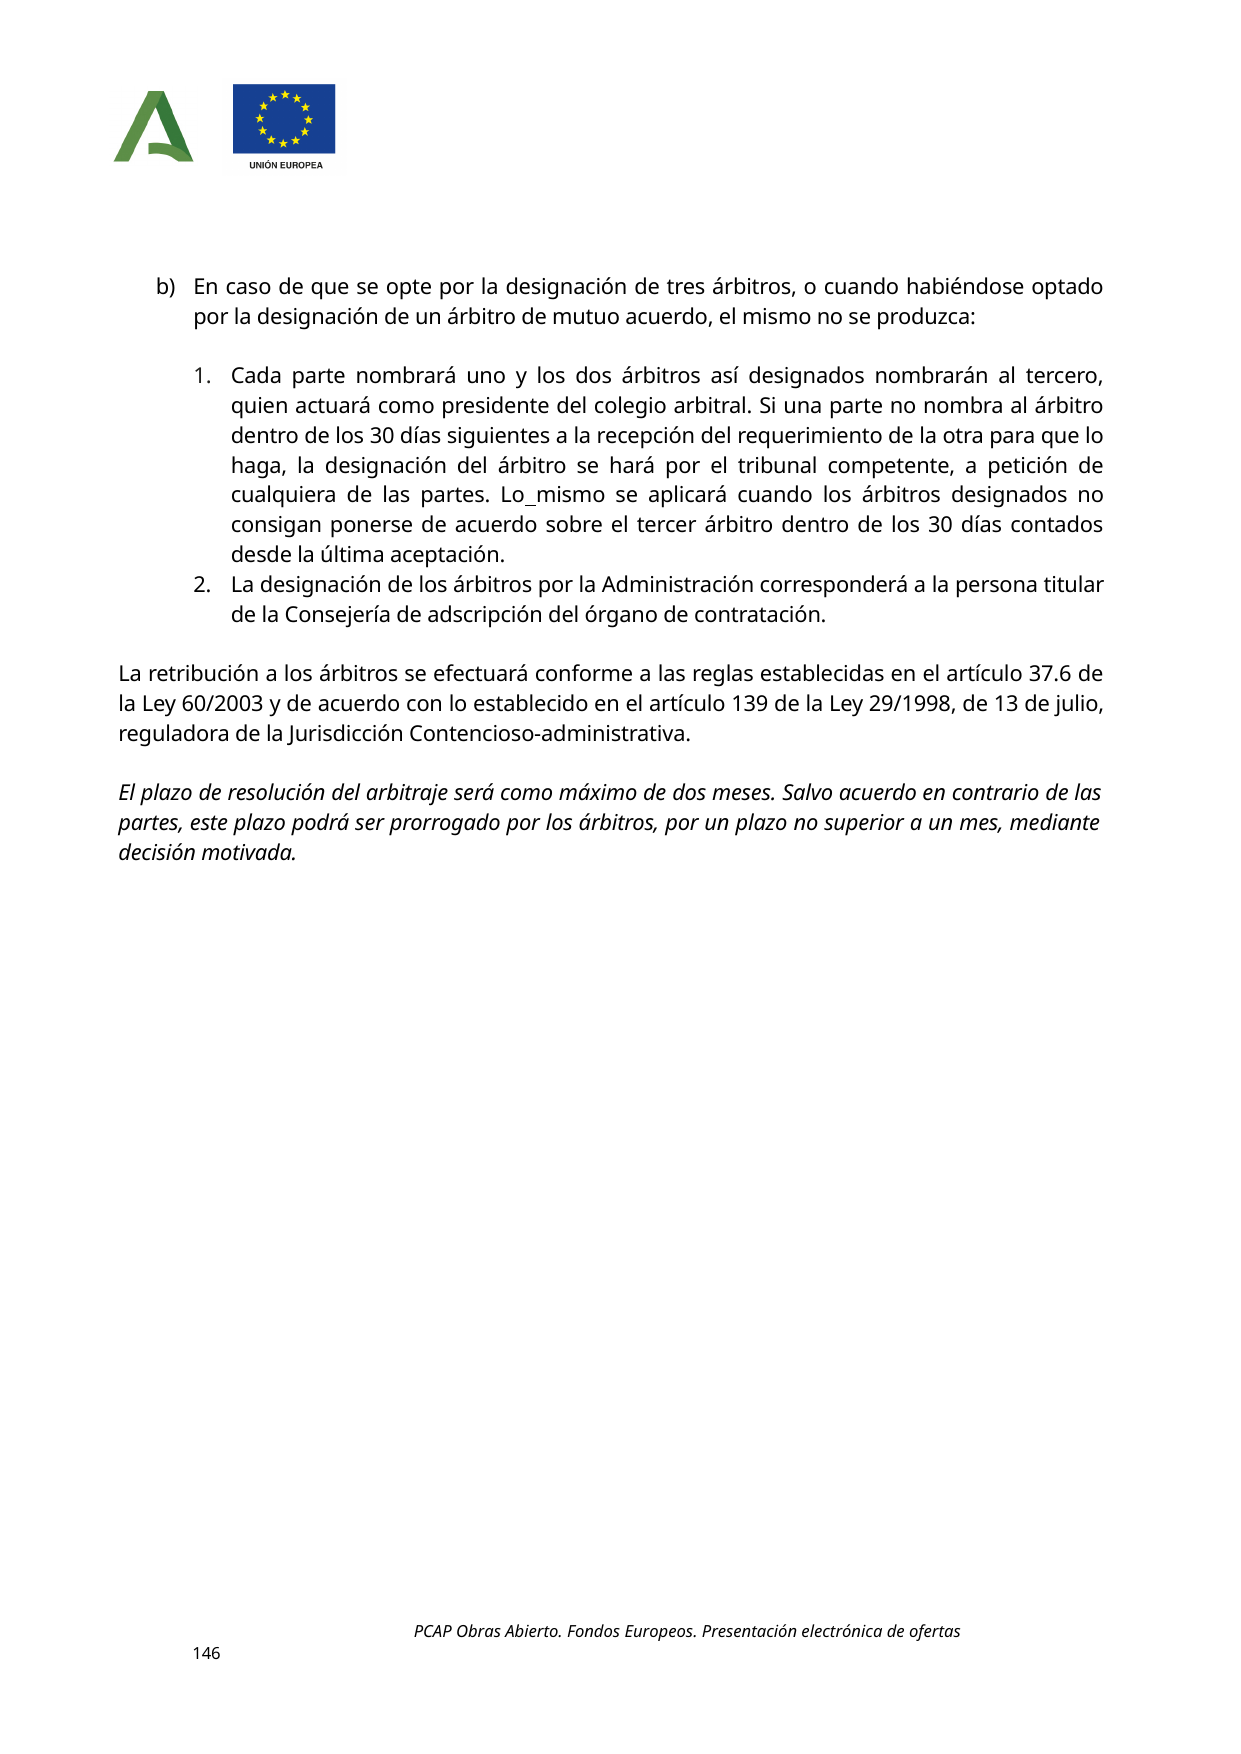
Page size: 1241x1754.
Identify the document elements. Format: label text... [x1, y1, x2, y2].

picture [221, 78, 347, 176]
list Cada parte nombrará uno y los dos árbitros así designados nombrarán al tercero, quien actuará como presidente del colegio arbitral. Si una parte no nombra al árbitro dentro de los 30 días siguientes a la recepción del requerimiento de la otra para que lo haga, la designación del árbitro se hará por el tribunal competente, a petición de cualquiera de las partes. Lo mismo se aplicará cuando los árbitros designados no consigan ponerse de acuerdo sobre el tercer árbitro dentro de los 30 días contados desde la última aceptación. [193, 360, 1104, 569]
text El plazo de resolución del arbitraje será como máximo de dos meses. Salvo acuerdo en contrario de las partes, este plazo podrá ser prorrogado por los árbitros, por un plazo no superior a un mes, mediante decisión motivada. [118, 777, 1104, 867]
text La retribución a los árbitros se efectuará conforme a las reglas establecidas en el artículo 37.6 de la Ley 60/2003 y de acuerdo con lo establecido en el artículo 139 de la Ley 29/1998, de 13 de julio, reguladora de la Jurisdicción Contencioso-administrativa. [118, 658, 1104, 747]
picture [109, 86, 198, 166]
list En caso de que se opte por la designación de tres árbitros, o cuando habiéndose optado por la designación de un árbitro de mutuo acuerdo, el mismo no se produzca: [156, 271, 1104, 330]
list La designación de los árbitros por la Administración corresponderá a la persona titular de la Consejería de adscripción del órgano de contratación. [193, 569, 1104, 628]
